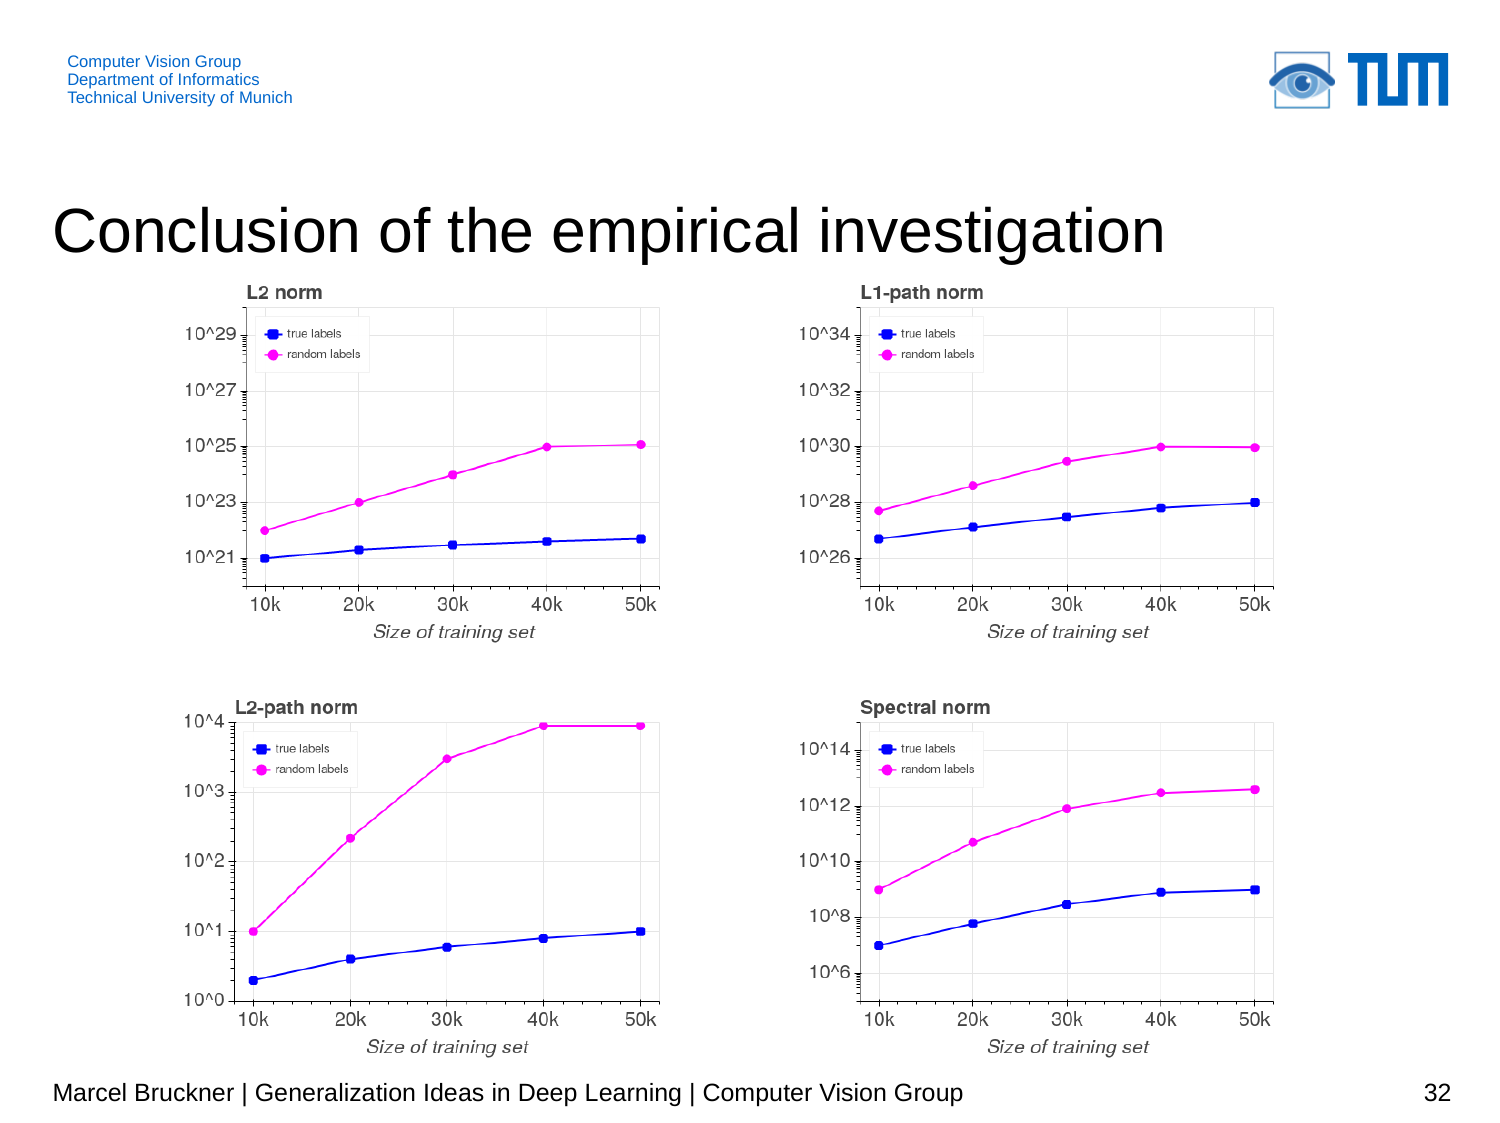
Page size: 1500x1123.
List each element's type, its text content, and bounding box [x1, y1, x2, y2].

picture [791, 271, 1300, 646]
picture [1269, 47, 1335, 113]
picture [791, 686, 1300, 1061]
picture [177, 686, 686, 1061]
picture [177, 271, 686, 646]
title Conclusion of the empirical investigation [52, 195, 1453, 266]
